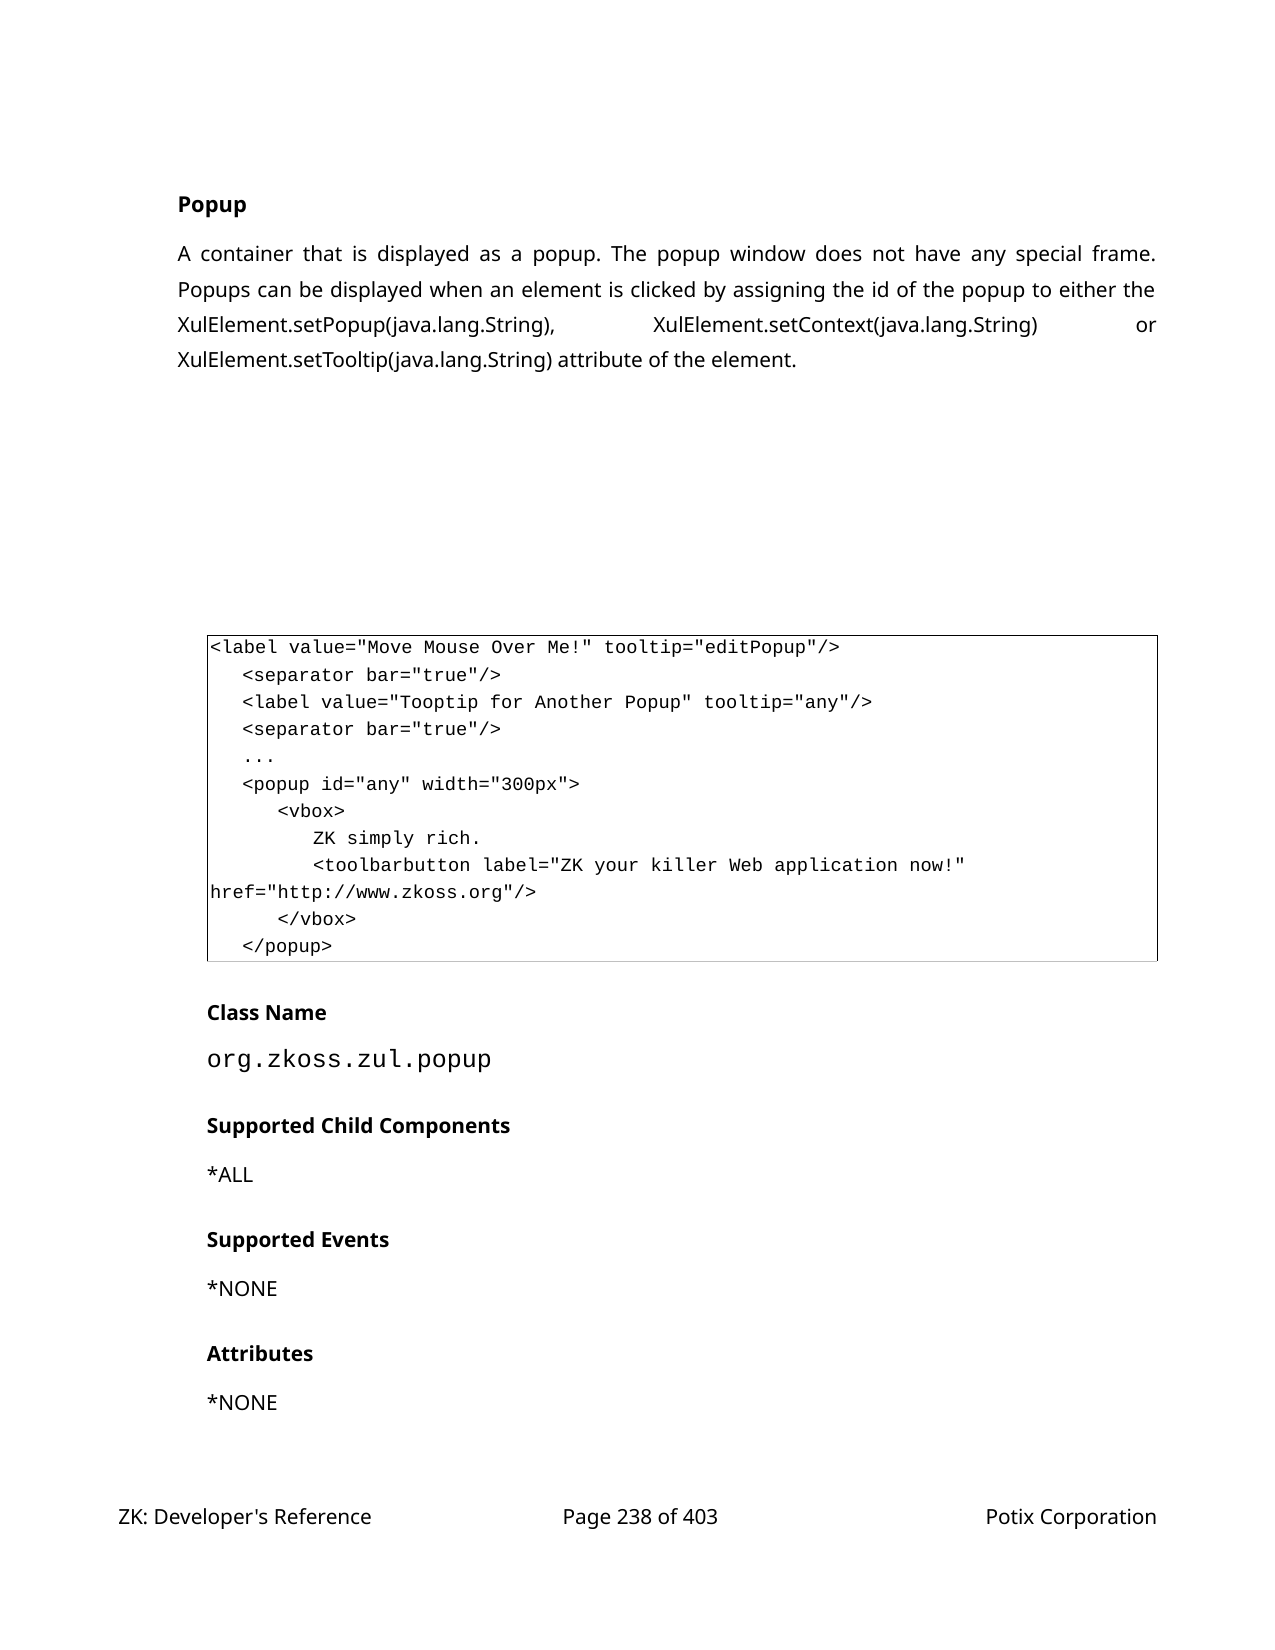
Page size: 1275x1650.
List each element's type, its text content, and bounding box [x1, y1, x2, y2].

text *NONE [207, 1388, 1157, 1416]
text <toolbarbutton label="ZK your killer Web application now!" href="http://www.zkoss.org"/> [208, 853, 1157, 904]
text *NONE [207, 1274, 1157, 1302]
subtitle Class Name [207, 998, 1157, 1026]
subtitle Supported Events [207, 1225, 1157, 1253]
text ZK simply rich. [208, 826, 1157, 850]
subtitle Supported Child Components [207, 1112, 1157, 1140]
text <vbox> [208, 798, 1157, 823]
text ... [208, 744, 1157, 768]
text </popup> [208, 934, 1157, 961]
subtitle Attributes [207, 1339, 1157, 1367]
text <popup id="any" width="300px"> [208, 771, 1157, 796]
text <separator bar="true"/> [208, 663, 1157, 687]
text org.zkoss.zul.popup [207, 1047, 1157, 1075]
text A container that is displayed as a popup. The popup window does not have any special frame. Popups can be displayed when an element is clicked by assigning the id of the popup to either the XulElement.setPopup(java.lang.String), XulElement.setContext(java.lang.String) or XulElement.setTooltip(java.lang.String) attribute of the element. [177, 239, 1157, 373]
text <label value="Move Mouse Over Me!" tooltip="editPopup"/> [208, 636, 1157, 660]
text *ALL [207, 1160, 1157, 1189]
text <separator bar="true"/> [208, 717, 1157, 741]
text <label value="Tooptip for Another Popup" tooltip="any"/> [208, 690, 1157, 714]
text </vbox> [208, 907, 1157, 931]
subtitle Popup [177, 189, 1157, 219]
